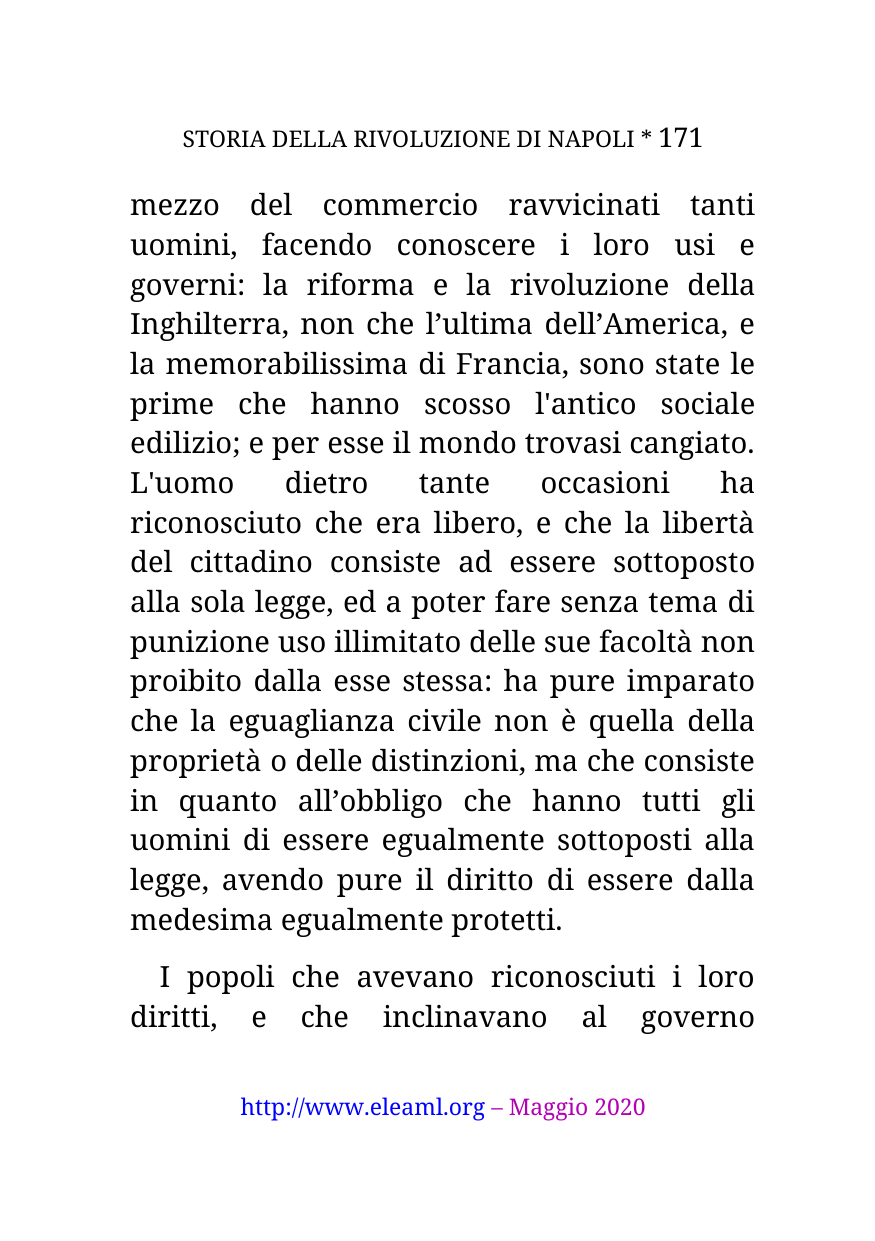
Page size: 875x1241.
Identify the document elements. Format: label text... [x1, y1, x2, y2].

text mezzo del commercio ravvicinati tanti uomini, facendo conoscere i loro usi e governi: la riforma e la rivoluzione della Inghilterra, non che l’ultima dell’America, e la memorabilissima di Francia, sono state le prime che hanno scosso l'antico sociale edilizio; e per esse il mondo trovasi cangiato. L'uomo dietro tante occasioni ha riconosciuto che era libero, e che la libertà del cittadino consiste ad essere sottoposto alla sola legge, ed a poter fare senza tema di punizione uso illimitato delle sue facoltà non proibito dalla esse stessa: ha pure imparato che la eguaglianza civile non è quella della proprietà o delle distinzioni, ma che consiste in quanto all’obbligo che hanno tutti gli uomini di essere egualmente sottoposti alla legge, avendo pure il diritto di essere dalla medesima egualmente protetti. [130, 184, 756, 938]
text I popoli che avevano riconosciuti i loro diritti, e che inclinavano al governo [130, 956, 756, 1036]
